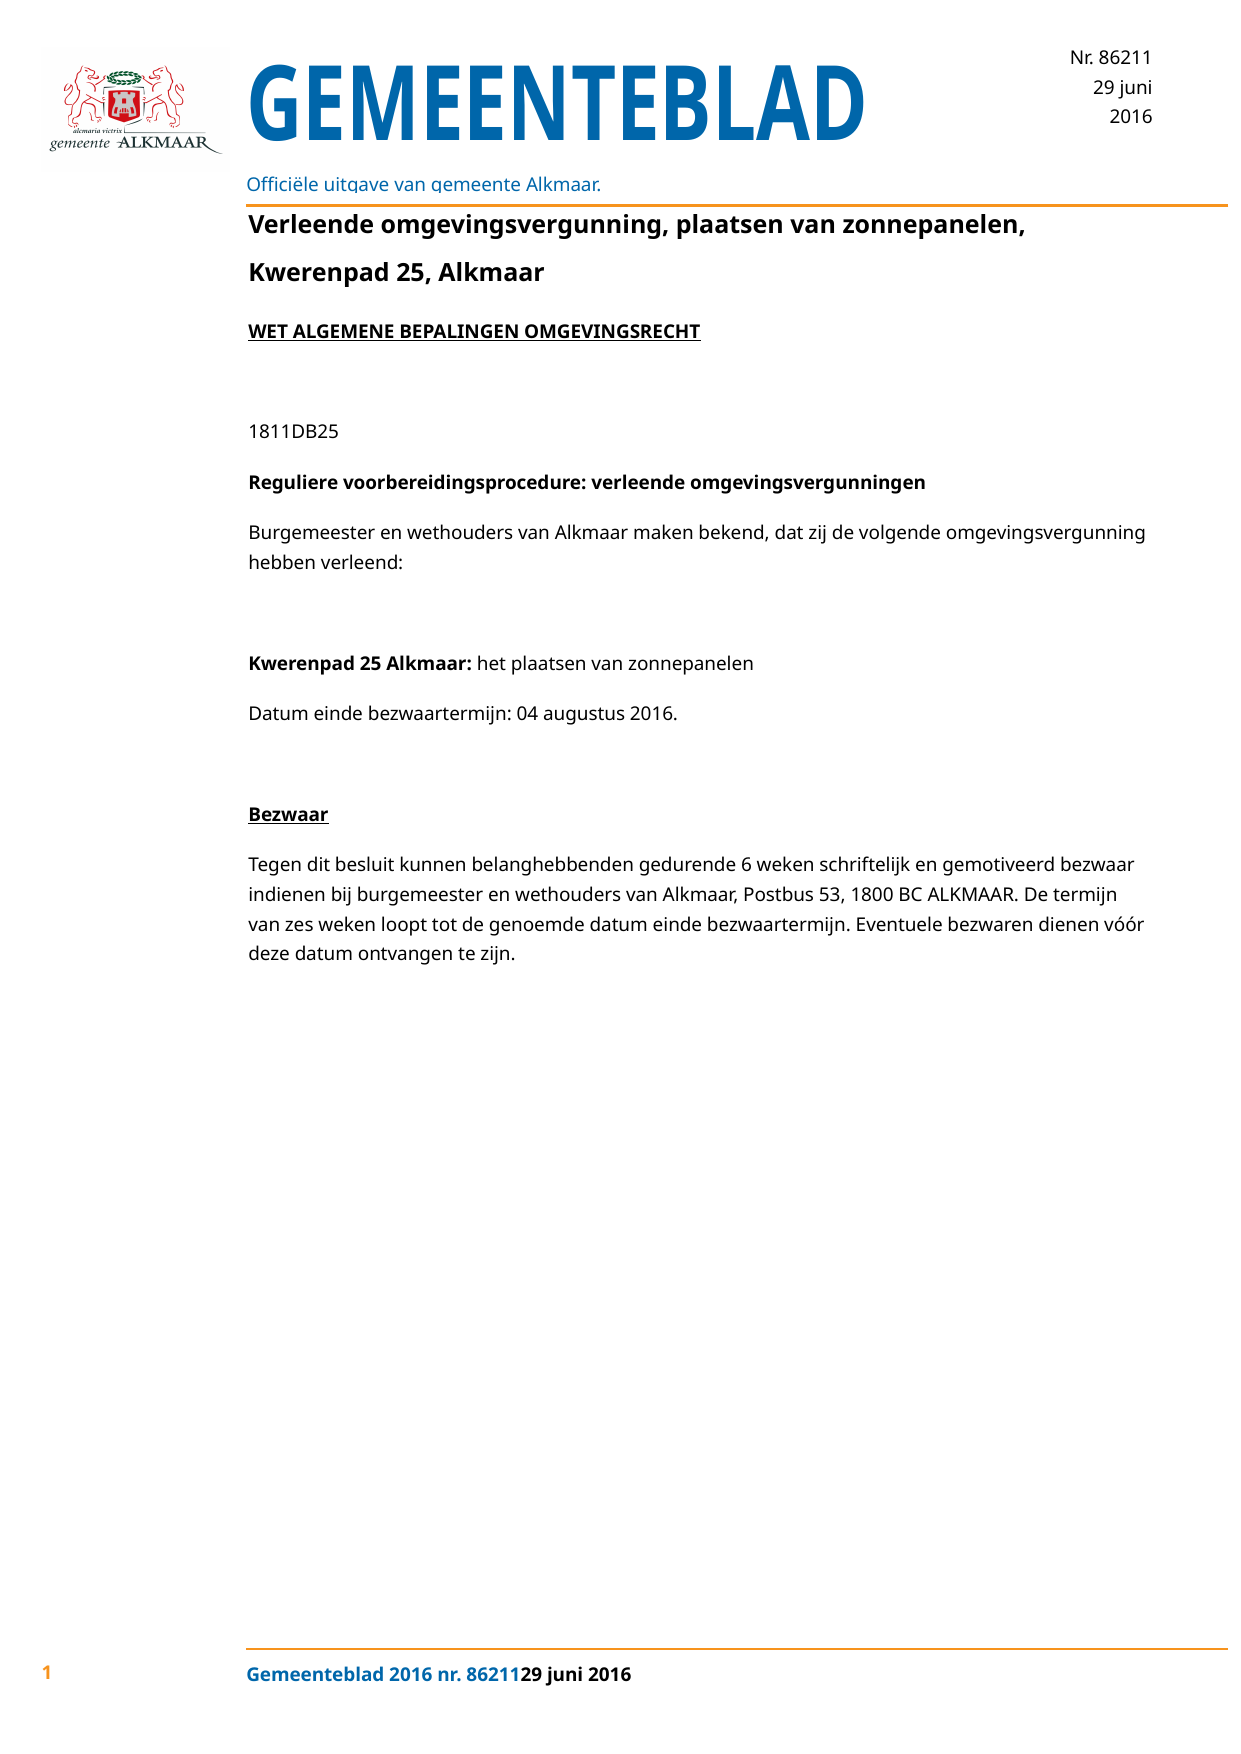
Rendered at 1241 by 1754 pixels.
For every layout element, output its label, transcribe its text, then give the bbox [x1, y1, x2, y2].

text Verleende omgevingsvergunning, plaatsen van zonnepanelen, Kwerenpad 25, Alkmaar [248, 207, 1152, 288]
text Burgemeester en wethouders van Alkmaar maken bekend, dat zij de volgende omgevingsvergunning hebben verleend: [248, 519, 1152, 575]
text Kwerenpad 25 Alkmaar: het plaatsen van zonnepanelen [248, 650, 1152, 676]
text Datum einde bezwaartermijn: 04 augustus 2016. [248, 700, 1152, 726]
picture [41, 47, 231, 172]
text Tegen dit besluit kunnen belanghebbenden gedurende 6 weken schriftelijk en gemotiveerd bezwaar indienen bij burgemeester en wethouders van Alkmaar, Postbus 53, 1800 BC ALKMAAR. De termijn van zes weken loopt tot de genoemde datum einde bezwaartermijn. Eventuele bezwaren dienen vóór deze datum ontvangen te zijn. [248, 852, 1152, 966]
text 1811DB25 [248, 419, 1152, 444]
text Bezwaar [248, 801, 1152, 827]
text Reguliere voorbereidingsprocedure: verleende omgevingsvergunningen [248, 469, 1152, 495]
text WET ALGEMENE BEPALINGEN OMGEVINGSRECHT [248, 318, 1152, 344]
